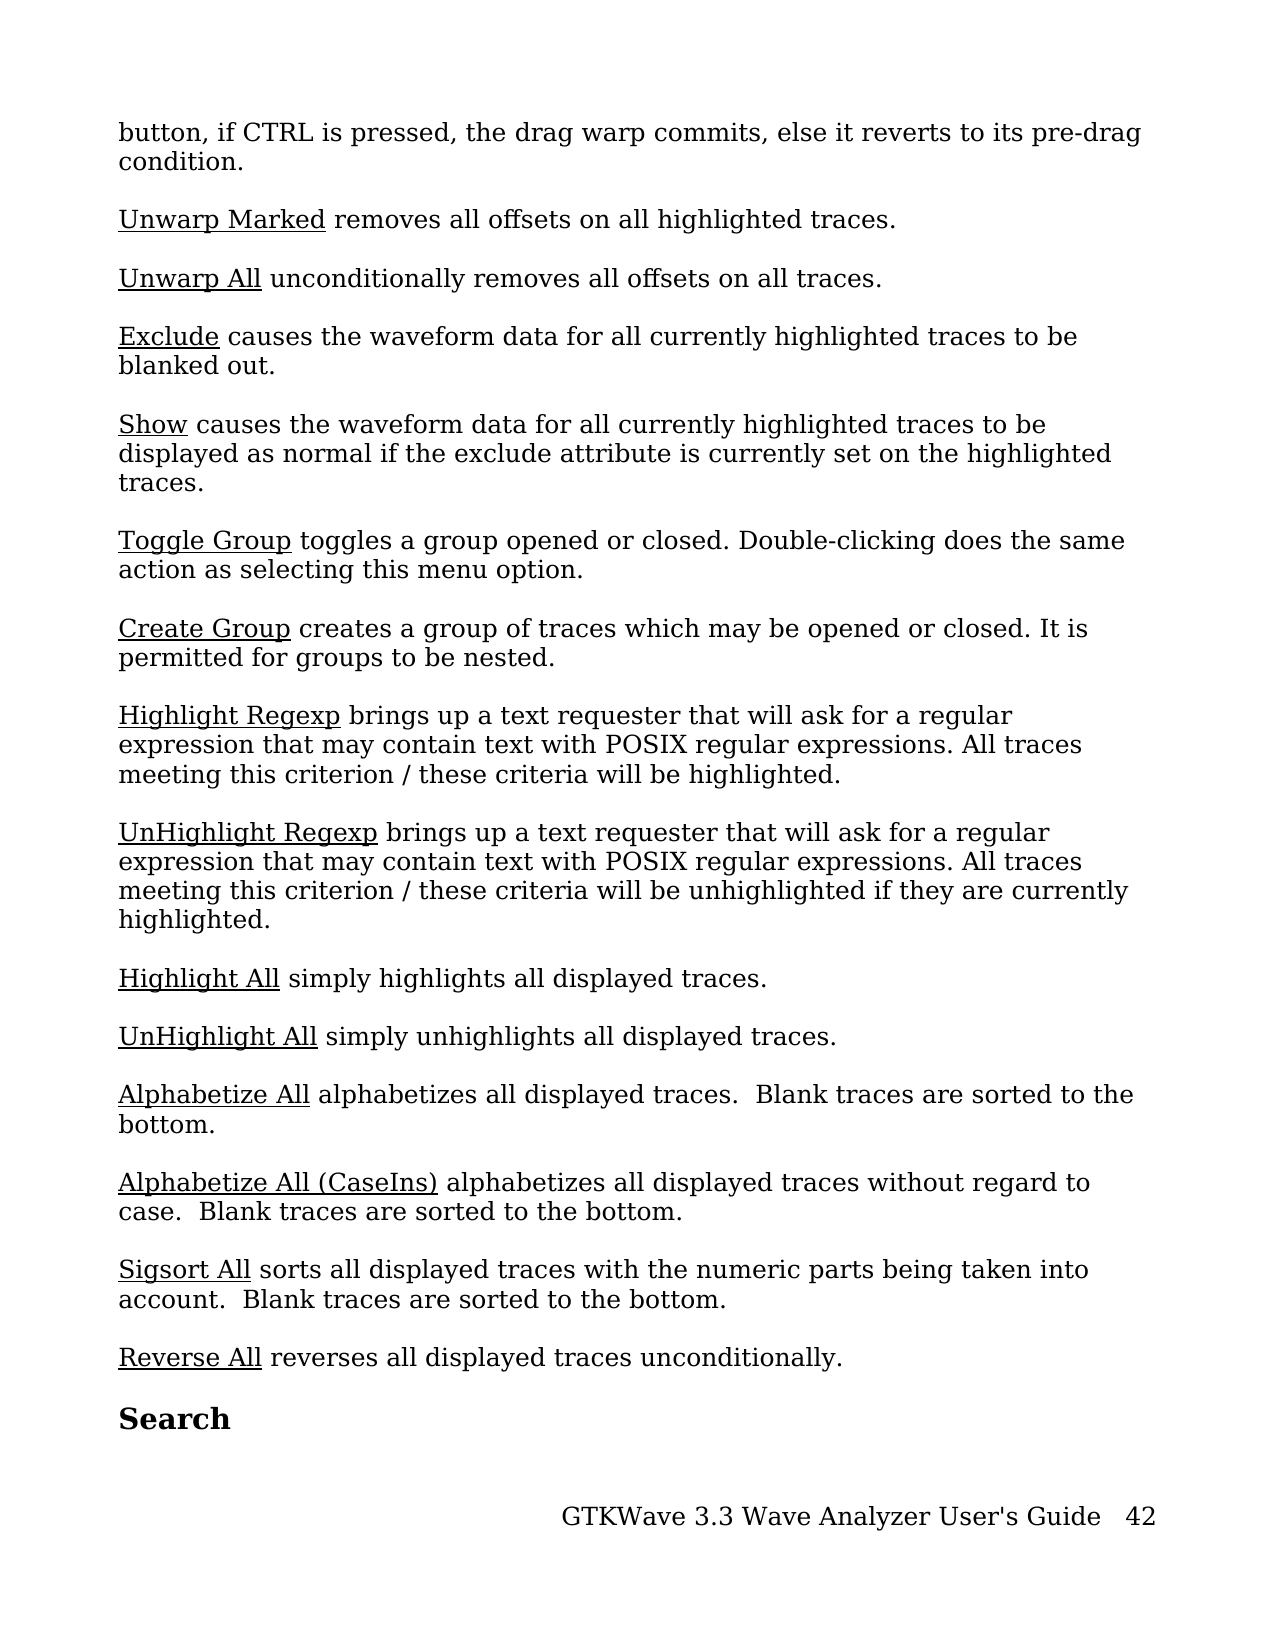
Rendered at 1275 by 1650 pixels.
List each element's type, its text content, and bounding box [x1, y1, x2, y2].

text Sigsort All sorts all displayed traces with the numeric parts being taken into account. Blank traces are sorted to the bottom. [118, 1256, 1157, 1314]
text Highlight Regexp brings up a text requester that will ask for a regular expression that may contain text with POSIX regular expressions. All traces meeting this criterion / these criteria will be highlighted. [118, 701, 1157, 789]
text UnHighlight Regexp brings up a text requester that will ask for a regular expression that may contain text with POSIX regular expressions. All traces meeting this criterion / these criteria will be unhighlighted if they are currently highlighted. [118, 818, 1157, 935]
text Toggle Group toggles a group opened or closed. Double-clicking does the same action as selecting this menu option. [118, 526, 1157, 585]
text Highlight All simply highlights all displayed traces. [118, 964, 1157, 993]
text Reverse All reverses all displayed traces unconditionally. [118, 1343, 1157, 1372]
subtitle Search [118, 1402, 1157, 1436]
text button, if CTRL is pressed, the drag warp commits, else it reverts to its pre-drag condition. [118, 118, 1157, 176]
text Alphabetize All alphabetizes all displayed traces. Blank traces are sorted to the bottom. [118, 1081, 1157, 1139]
text Alphabetize All (CaseIns) alphabetizes all displayed traces without regard to case. Blank traces are sorted to the bottom. [118, 1168, 1157, 1226]
text Unwarp All unconditionally removes all offsets on all traces. [118, 264, 1157, 293]
text Show causes the waveform data for all currently highlighted traces to be displayed as normal if the exclude attribute is currently set on the highlighted traces. [118, 410, 1157, 497]
text Exclude causes the waveform data for all currently highlighted traces to be blanked out. [118, 322, 1157, 381]
text Unwarp Marked removes all offsets on all highlighted traces. [118, 206, 1157, 235]
text Create Group creates a group of traces which may be opened or closed. It is permitted for groups to be nested. [118, 614, 1157, 672]
text UnHighlight All simply unhighlights all displayed traces. [118, 1022, 1157, 1051]
